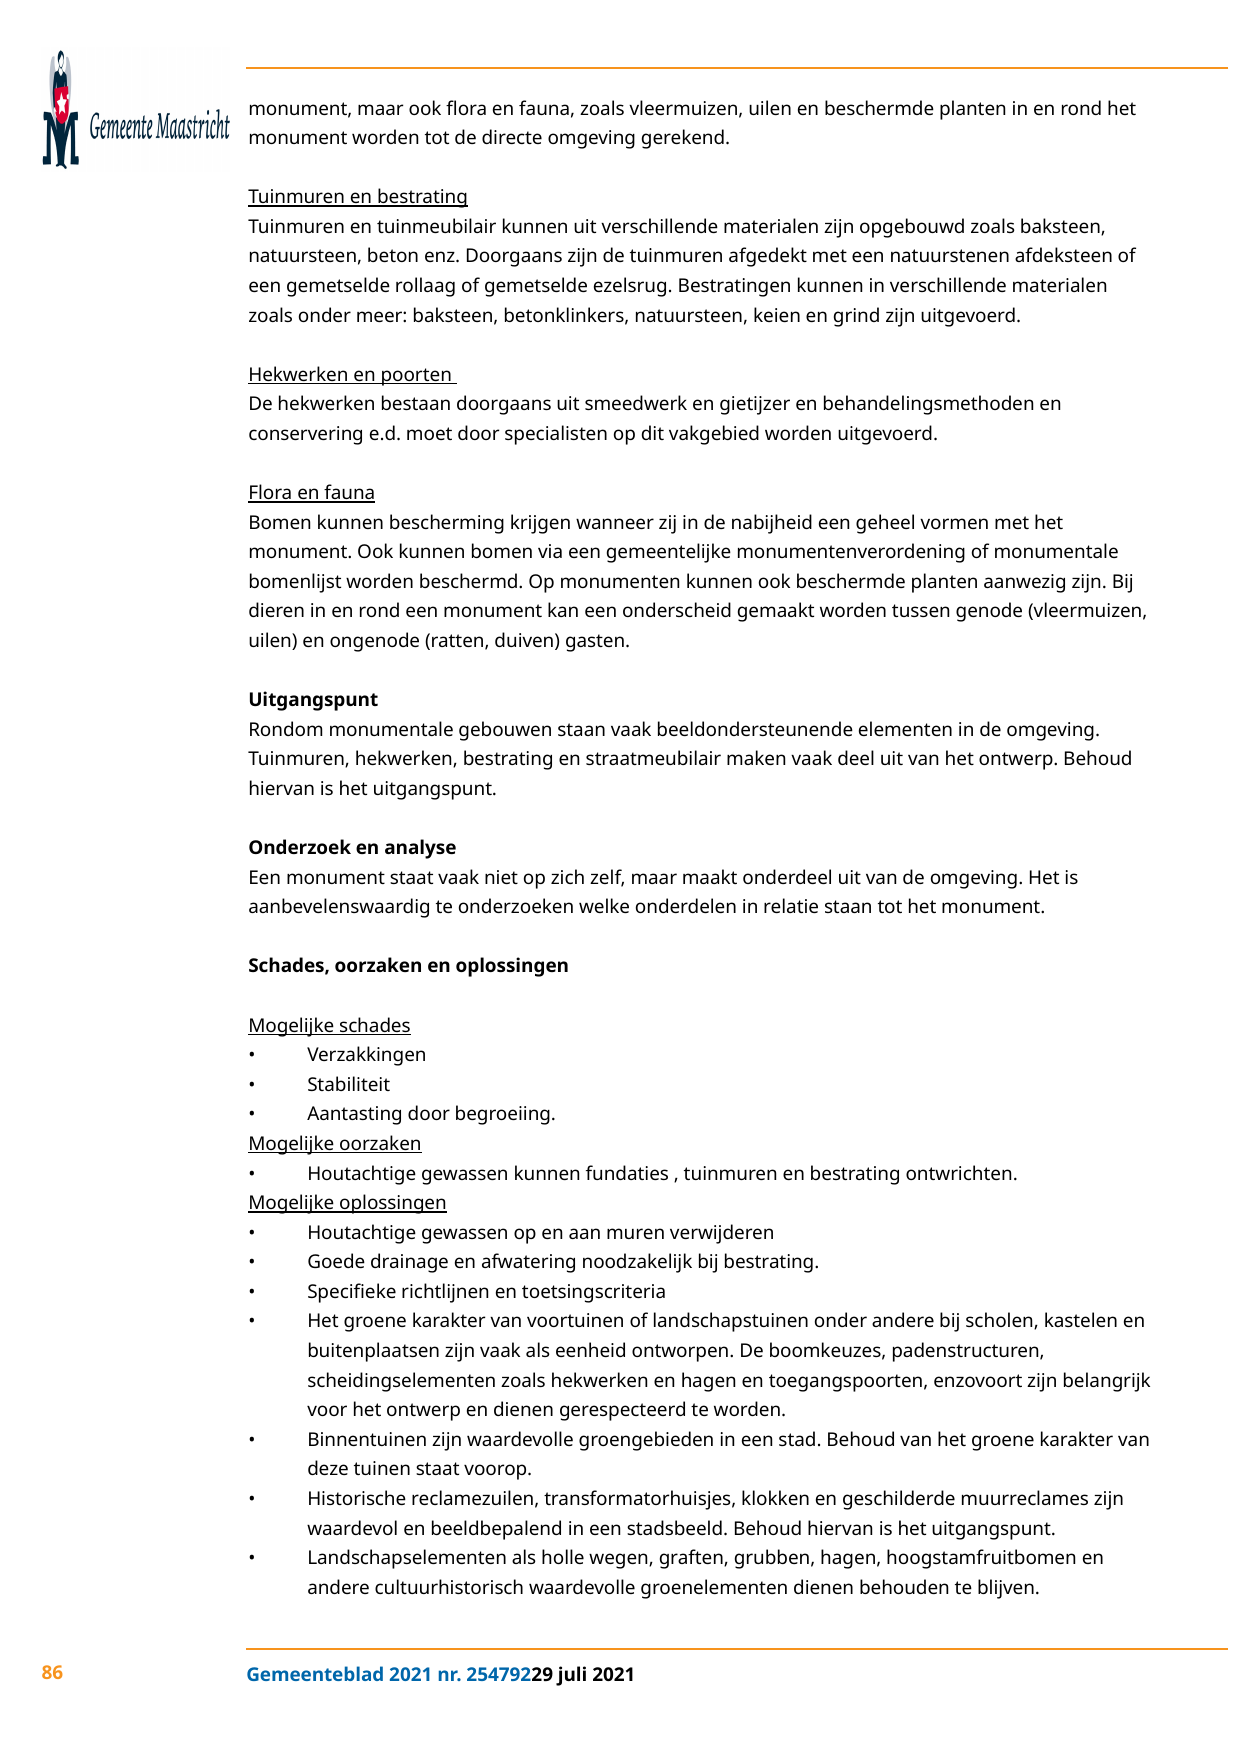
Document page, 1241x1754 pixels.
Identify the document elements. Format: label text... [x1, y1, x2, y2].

list Binnentuinen zijn waardevolle groengebieden in een stad. Behoud van het groene karakter van deze tuinen staat voorop. [248, 1426, 1152, 1481]
list Landschapselementen als holle wegen, graften, grubben, hagen, hoogstamfruitbomen en andere cultuurhistorisch waardevolle groenelementen dienen behouden te blijven. [248, 1544, 1152, 1600]
list Goede drainage en afwatering noodzakelijk bij bestrating. [248, 1248, 1152, 1274]
text Hekwerken en poorten [248, 361, 1152, 387]
list Houtachtige gewassen kunnen fundaties , tuinmuren en bestrating ontwrichten. [248, 1160, 1152, 1186]
text Tuinmuren en bestrating [248, 183, 1152, 209]
text De hekwerken bestaan doorgaans uit smeedwerk en gietijzer en behandelingsmethoden en conservering e.d. moet door specialisten op dit vakgebied worden uitgevoerd. [248, 391, 1152, 446]
text Tuinmuren en tuinmeubilair kunnen uit verschillende materialen zijn opgebouwd zoals baksteen, natuursteen, beton enz. Doorgaans zijn de tuinmuren afgedekt met een natuurstenen afdeksteen of een gemetselde rollaag of gemetselde ezelsrug. Bestratingen kunnen in verschillende materialen zoals onder meer: baksteen, betonklinkers, natuursteen, keien en grind zijn uitgevoerd. [248, 213, 1152, 328]
text monument, maar ook flora en fauna, zoals vleermuizen, uilen en beschermde planten in en rond het monument worden tot de directe omgeving gerekend. [248, 95, 1152, 150]
text Uitgangspunt [248, 686, 1152, 712]
text Onderzoek en analyse [248, 834, 1152, 860]
text Een monument staat vaak niet op zich zelf, maar maakt onderdeel uit van de omgeving. Het is aanbevelenswaardig te onderzoeken welke onderdelen in relatie staan tot het monument. [248, 864, 1152, 919]
text Schades, oorzaken en oplossingen [248, 953, 1152, 978]
list Het groene karakter van voortuinen of landschapstuinen onder andere bij scholen, kastelen en buitenplaatsen zijn vaak als eenheid ontworpen. De boomkeuzes, padenstructuren, scheidingselementen zoals hekwerken en hagen en toegangspoorten, enzovoort zijn belangrijk voor het ontwerp en dienen gerespecteerd te worden. [248, 1308, 1152, 1422]
text Mogelijke oorzaken [248, 1130, 1152, 1156]
list Verzakkingen [248, 1041, 1152, 1067]
list Stabiliteit [248, 1071, 1152, 1097]
text Mogelijke oplossingen [248, 1189, 1152, 1215]
list Aantasting door begroeiing. [248, 1101, 1152, 1126]
list Houtachtige gewassen op en aan muren verwijderen [248, 1219, 1152, 1245]
text Rondom monumentale gebouwen staan vaak beeldondersteunende elementen in de omgeving. Tuinmuren, hekwerken, bestrating en straatmeubilair maken vaak deel uit van het ontwerp. Behoud hiervan is het uitgangspunt. [248, 716, 1152, 801]
text Mogelijke schades [248, 1012, 1152, 1038]
text Bomen kunnen bescherming krijgen wanneer zij in de nabijheid een geheel vormen met het monument. Ook kunnen bomen via een gemeentelijke monumentenverordening of monumentale bomenlijst worden beschermd. Op monumenten kunnen ook beschermde planten aanwezig zijn. Bij dieren in en rond een monument kan een onderscheid gemaakt worden tussen genode (vleermuizen, uilen) en ongenode (ratten, duiven) gasten. [248, 509, 1152, 653]
picture [41, 47, 231, 172]
list Specifieke richtlijnen en toetsingscriteria [248, 1278, 1152, 1304]
list Historische reclamezuilen, transformatorhuisjes, klokken en geschilderde muurreclames zijn waardevol en beeldbepalend in een stadsbeeld. Behoud hiervan is het uitgangspunt. [248, 1485, 1152, 1541]
text Flora en fauna [248, 479, 1152, 505]
